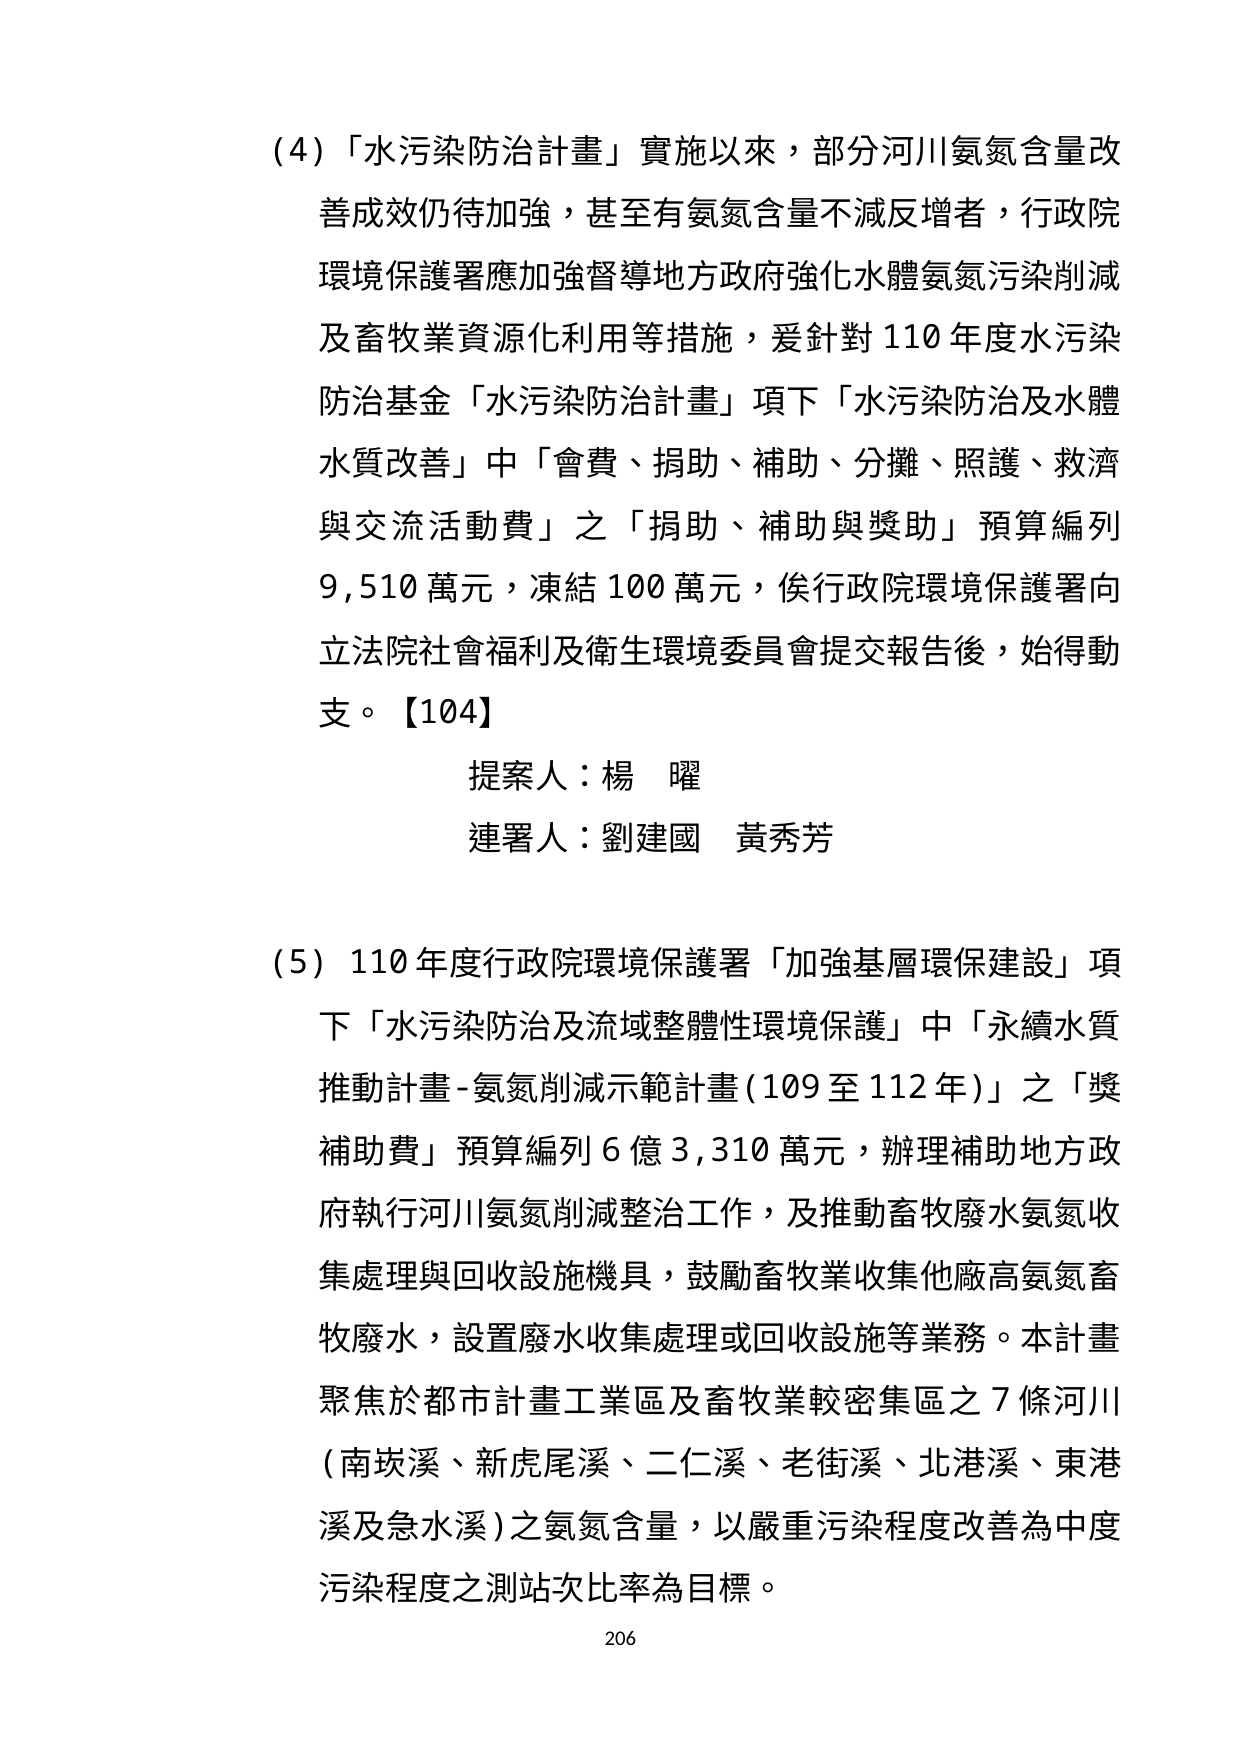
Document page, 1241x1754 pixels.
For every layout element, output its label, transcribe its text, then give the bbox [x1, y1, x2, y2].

text 連署人：劉建國 黃秀芳 [468, 794, 1122, 857]
text (4)「水污染防治計畫」實施以來，部分河川氨氮含量改善成效仍待加強，甚至有氨氮含量不減反增者，行政院環境保護署應加強督導地方政府強化水體氨氮污染削減及畜牧業資源化利用等措施，爰針對110年度水污染防治基金「水污染防治計畫」項下「水污染防治及水體水質改善」中「會費、捐助、補助、分攤、照護、救濟與交流活動費」之「捐助、補助與獎助」預算編列9,510萬元，凍結100萬元，俟行政院環境保護署向立法院社會福利及衛生環境委員會提交報告後，始得動支。【104】 [268, 107, 1122, 732]
text 提案人：楊 曜 [468, 732, 1122, 794]
text (5) 110年度行政院環境保護署「加強基層環保建設」項下「水污染防治及流域整體性環境保護」中「永續水質推動計畫-氨氮削減示範計畫(109至112年)」之「獎補助費」預算編列6億3,310萬元，辦理補助地方政府執行河川氨氮削減整治工作，及推動畜牧廢水氨氮收集處理與回收設施機具，鼓勵畜牧業收集他廠高氨氮畜牧廢水，設置廢水收集處理或回收設施等業務。本計畫聚焦於都市計畫工業區及畜牧業較密集區之7條河川(南崁溪、新虎尾溪、二仁溪、老街溪、北港溪、東港溪及急水溪)之氨氮含量，以嚴重污染程度改善為中度污染程度之測站次比率為目標。 [268, 919, 1122, 1607]
